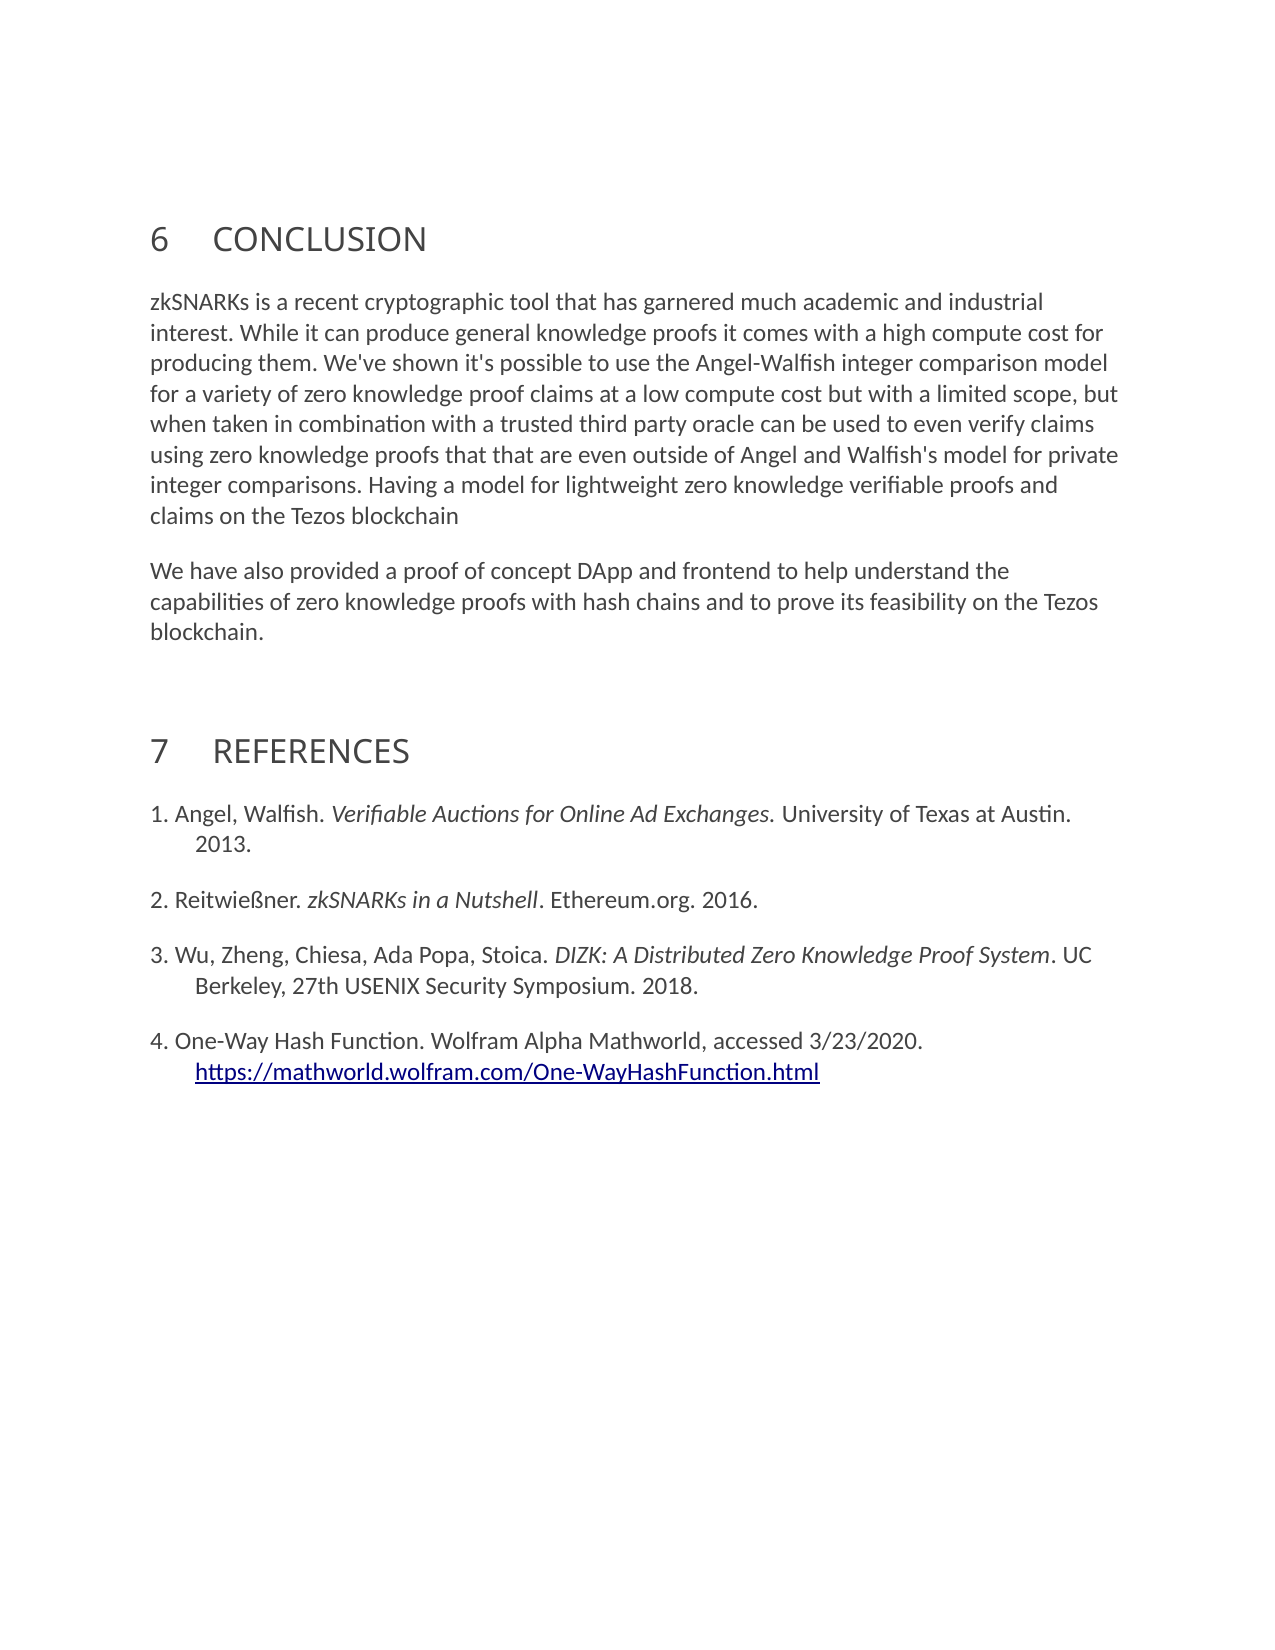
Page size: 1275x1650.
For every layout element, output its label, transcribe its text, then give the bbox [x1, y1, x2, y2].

subtitle 7 REFERENCES [150, 727, 1125, 773]
list 3. Wu, Zheng, Chiesa, Ada Popa, Stoica. DIZK: A Distributed Zero Knowledge Proof System. UC Berkeley, 27th USENIX Security Symposium. 2018. [150, 939, 1125, 1000]
list 1. Angel, Walfish. Verifiable Auctions for Online Ad Exchanges. University of Texas at Austin. 2013. [150, 798, 1125, 859]
subtitle 6 CONCLUSION [150, 216, 1125, 261]
text We have also provided a proof of concept DApp and frontend to help understand the capabilities of zero knowledge proofs with hash chains and to prove its feasibility on the Tezos blockchain. [150, 555, 1125, 647]
list 2. Reitwießner. zkSNARKs in a Nutshell. Ethereum.org. 2016. [150, 884, 1125, 914]
list 4. One-Way Hash Function. Wolfram Alpha Mathworld, accessed 3/23/2020. https://mathworld.wolfram.com/One-WayHashFunction.html [150, 1025, 1125, 1086]
text zkSNARKs is a recent cryptographic tool that has garnered much academic and industrial interest. While it can produce general knowledge proofs it comes with a high compute cost for producing them. We've shown it's possible to use the Angel-Walfish integer comparison model for a variety of zero knowledge proof claims at a low compute cost but with a limited scope, but when taken in combination with a trusted third party oracle can be used to even verify claims using zero knowledge proofs that that are even outside of Angel and Walfish's model for private integer comparisons. Having a model for lightweight zero knowledge verifiable proofs and claims on the Tezos blockchain [150, 286, 1125, 530]
